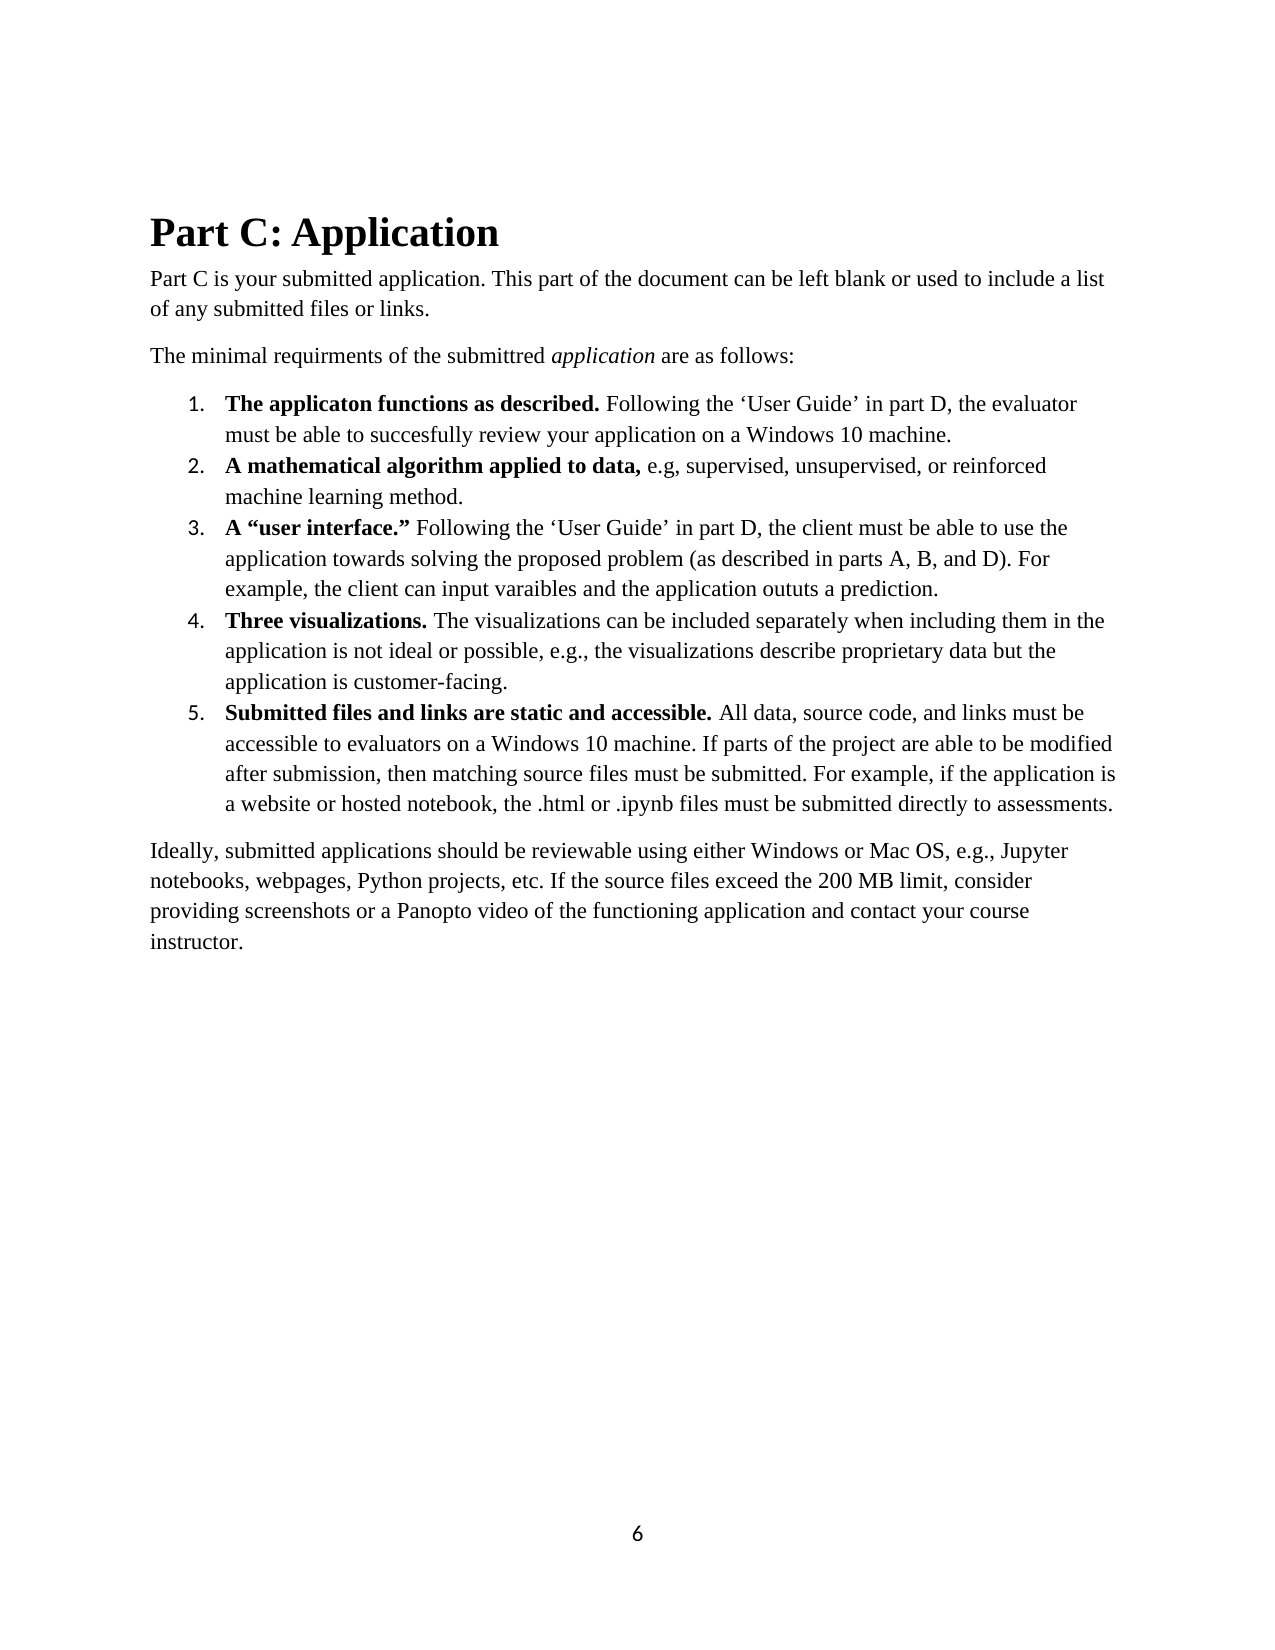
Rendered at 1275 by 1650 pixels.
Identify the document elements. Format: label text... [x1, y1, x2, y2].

list A mathematical algorithm applied to data, e.g, supervised, unsupervised, or reinforced machine learning method. [187, 451, 1125, 509]
text Ideally, submitted applications should be reviewable using either Windows or Mac OS, e.g., Jupyter notebooks, webpages, Python projects, etc. If the source files exceed the 200 MB limit, consider providing screenshots or a Panopto video of the functioning application and contact your course instructor. [150, 837, 1125, 954]
list A “user interface.” Following the ‘User Guide’ in part D, the client must be able to use the application towards solving the proposed problem (as described in parts A, B, and D). For example, the client can input varaibles and the application oututs a prediction. [187, 513, 1125, 602]
list Submitted files and links are static and accessible. All data, source code, and links must be accessible to evaluators on a Windows 10 machine. If parts of the project are able to be modified after submission, then matching source files must be submitted. For example, if the application is a website or hosted notebook, the .html or .ipynb files must be submitted directly to assessments. [187, 698, 1125, 817]
list The applicaton functions as described. Following the ‘User Guide’ in part D, the evaluator must be able to succesfully review your application on a Windows 10 machine. [187, 389, 1125, 447]
text Part C is your submitted application. This part of the document can be left blank or used to include a list of any submitted files or links. [150, 265, 1125, 322]
list Three visualizations. The visualizations can be included separately when including them in the application is not ideal or possible, e.g., the visualizations describe proprietary data but the application is customer-facing. [187, 606, 1125, 694]
text The minimal requirments of the submittred application are as follows: [150, 342, 1125, 369]
subtitle Part C: Application [150, 207, 1125, 255]
